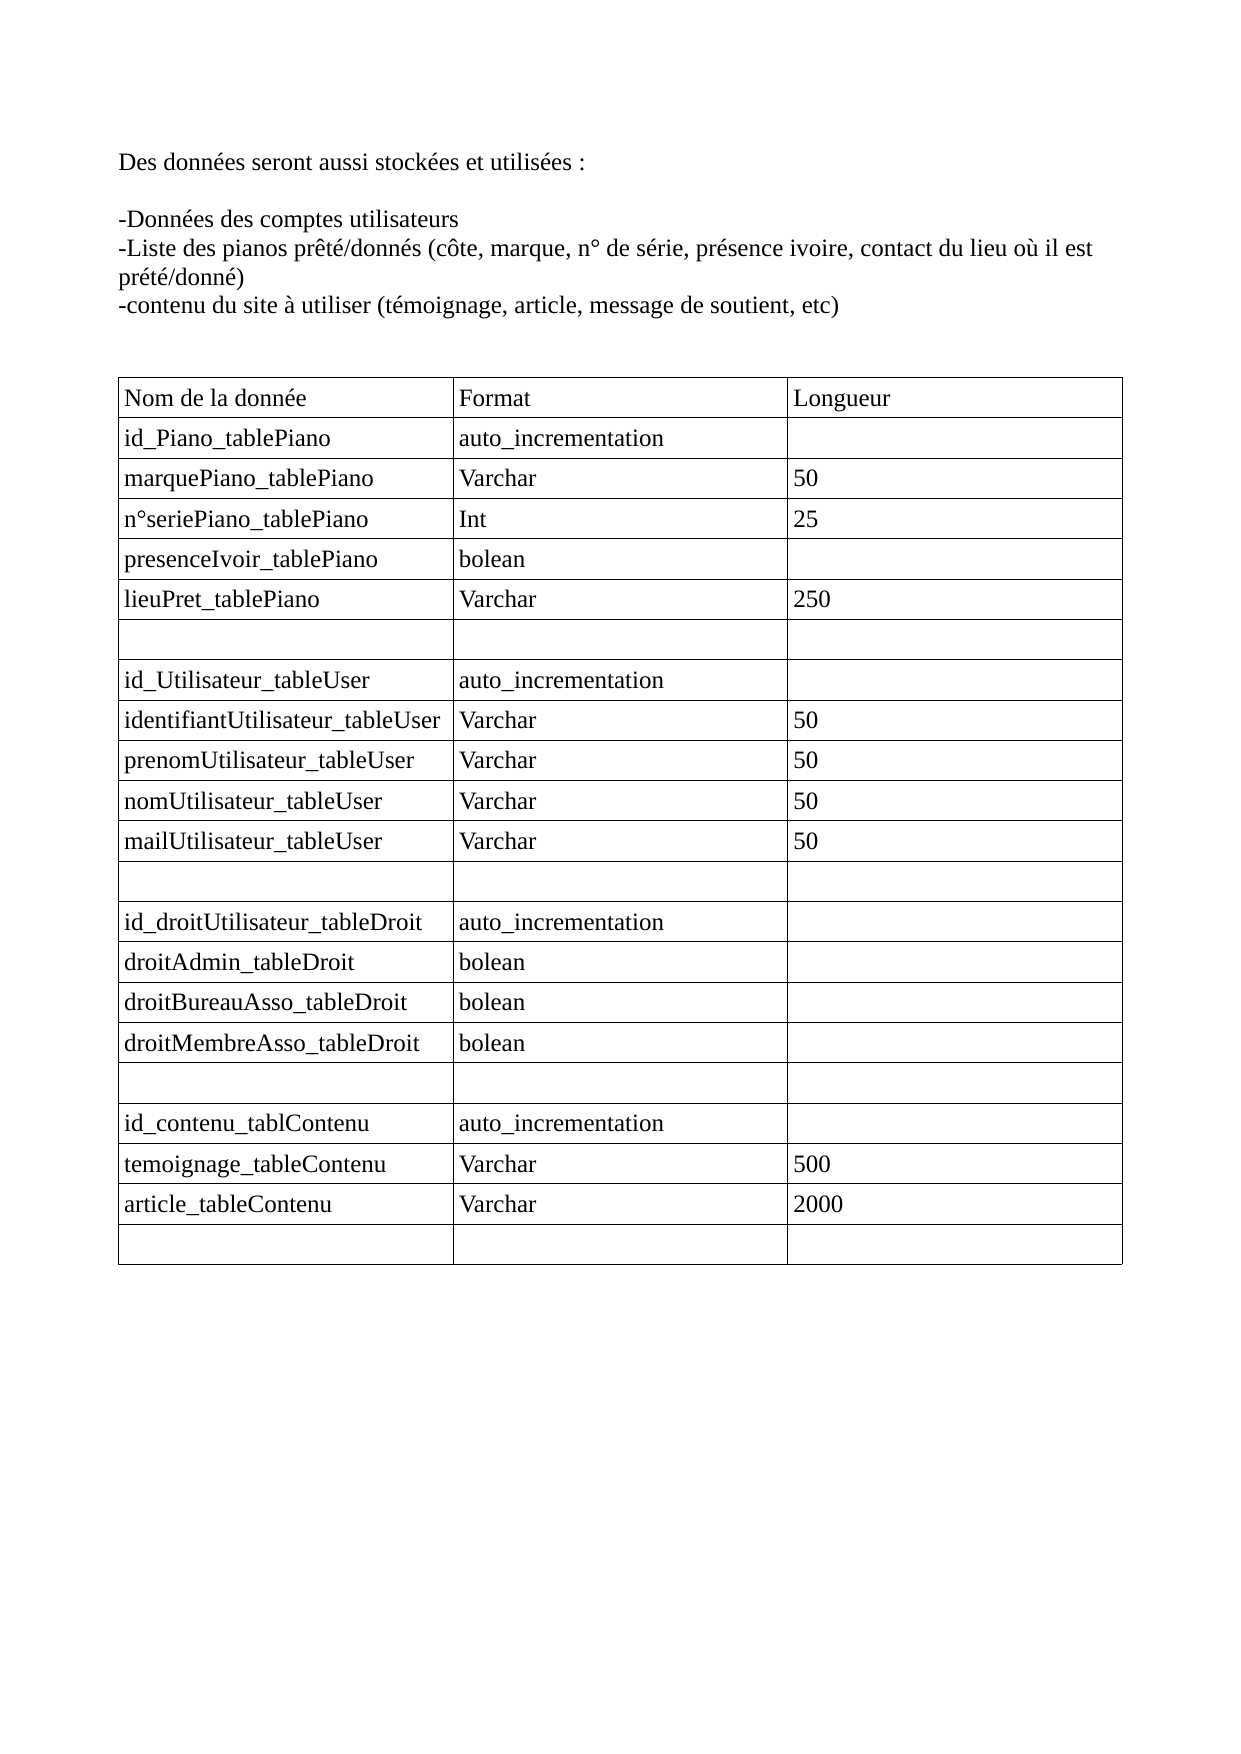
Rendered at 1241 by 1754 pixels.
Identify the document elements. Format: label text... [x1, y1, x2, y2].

table_header auto_incrementation [454, 418, 787, 458]
table_cell identifiantUtilisateur_tableUser [119, 701, 453, 740]
text -contenu du site à utiliser (témoignage, article, message de soutient, etc) [118, 291, 1122, 319]
table_cell lieuPret_tablePiano [119, 580, 453, 619]
table_cell 50 [788, 701, 1122, 740]
table_cell Varchar [454, 459, 787, 498]
table_cell [119, 862, 453, 901]
table_cell mailUtilisateur_tableUser [119, 821, 453, 861]
table_cell [788, 1023, 1122, 1062]
table_cell [119, 1063, 453, 1103]
table_cell id_contenu_tablContenu [119, 1104, 453, 1143]
table_cell bolean [454, 942, 787, 982]
table_cell 250 [788, 580, 1122, 619]
table_cell 50 [788, 781, 1122, 820]
table_cell nomUtilisateur_tableUser [119, 781, 453, 820]
table_cell [119, 1225, 453, 1264]
table_cell bolean [454, 1023, 787, 1062]
table_header id_Piano_tablePiano [119, 418, 453, 458]
text -Données des comptes utilisateurs [118, 204, 1122, 233]
table_cell [788, 862, 1122, 901]
table_cell Varchar [454, 1144, 787, 1183]
table_cell [788, 983, 1122, 1022]
table_cell droitAdmin_tableDroit [119, 942, 453, 982]
table_cell [788, 660, 1122, 699]
table_cell article_tableContenu [119, 1184, 453, 1223]
table_cell presenceIvoir_tablePiano [119, 539, 453, 578]
text -Liste des pianos prêté/donnés (côte, marque, n° de série, présence ivoire, contact du lieu où il est prété/donné) [118, 233, 1122, 291]
table_cell auto_incrementation [454, 902, 787, 941]
table_cell 50 [788, 821, 1122, 861]
table_cell [788, 1104, 1122, 1143]
table_cell Varchar [454, 821, 787, 861]
table_cell temoignage_tableContenu [119, 1144, 453, 1183]
table_cell droitMembreAsso_tableDroit [119, 1023, 453, 1062]
table_cell marquePiano_tablePiano [119, 459, 453, 498]
table_cell 2000 [788, 1184, 1122, 1223]
table_cell droitBureauAsso_tableDroit [119, 983, 453, 1022]
table_header Nom de la donnée [119, 378, 453, 417]
table_cell 50 [788, 741, 1122, 780]
table_cell Varchar [454, 701, 787, 740]
table_cell [119, 620, 453, 659]
table_cell id_droitUtilisateur_tableDroit [119, 902, 453, 941]
table_header [788, 418, 1122, 458]
table_cell [788, 1063, 1122, 1103]
table_cell [454, 862, 787, 901]
table_cell Varchar [454, 741, 787, 780]
table_cell auto_incrementation [454, 660, 787, 699]
table_cell Int [454, 499, 787, 538]
table_cell id_Utilisateur_tableUser [119, 660, 453, 699]
table_cell Varchar [454, 781, 787, 820]
table_cell [788, 902, 1122, 941]
table_cell auto_incrementation [454, 1104, 787, 1143]
table_cell [788, 942, 1122, 982]
table_cell 25 [788, 499, 1122, 538]
table_cell 500 [788, 1144, 1122, 1183]
table_cell n°seriePiano_tablePiano [119, 499, 453, 538]
table_cell prenomUtilisateur_tableUser [119, 741, 453, 780]
table_cell Varchar [454, 580, 787, 619]
table_header Longueur [788, 378, 1122, 417]
table_cell [454, 620, 787, 659]
table_cell [788, 620, 1122, 659]
table_cell bolean [454, 539, 787, 578]
table_cell [788, 539, 1122, 578]
table_cell [454, 1225, 787, 1264]
text Des données seront aussi stockées et utilisées : [118, 147, 1122, 204]
table_cell 50 [788, 459, 1122, 498]
table_cell bolean [454, 983, 787, 1022]
table_cell [454, 1063, 787, 1103]
table_cell [788, 1225, 1122, 1264]
table_cell Varchar [454, 1184, 787, 1223]
table_header Format [454, 378, 787, 417]
